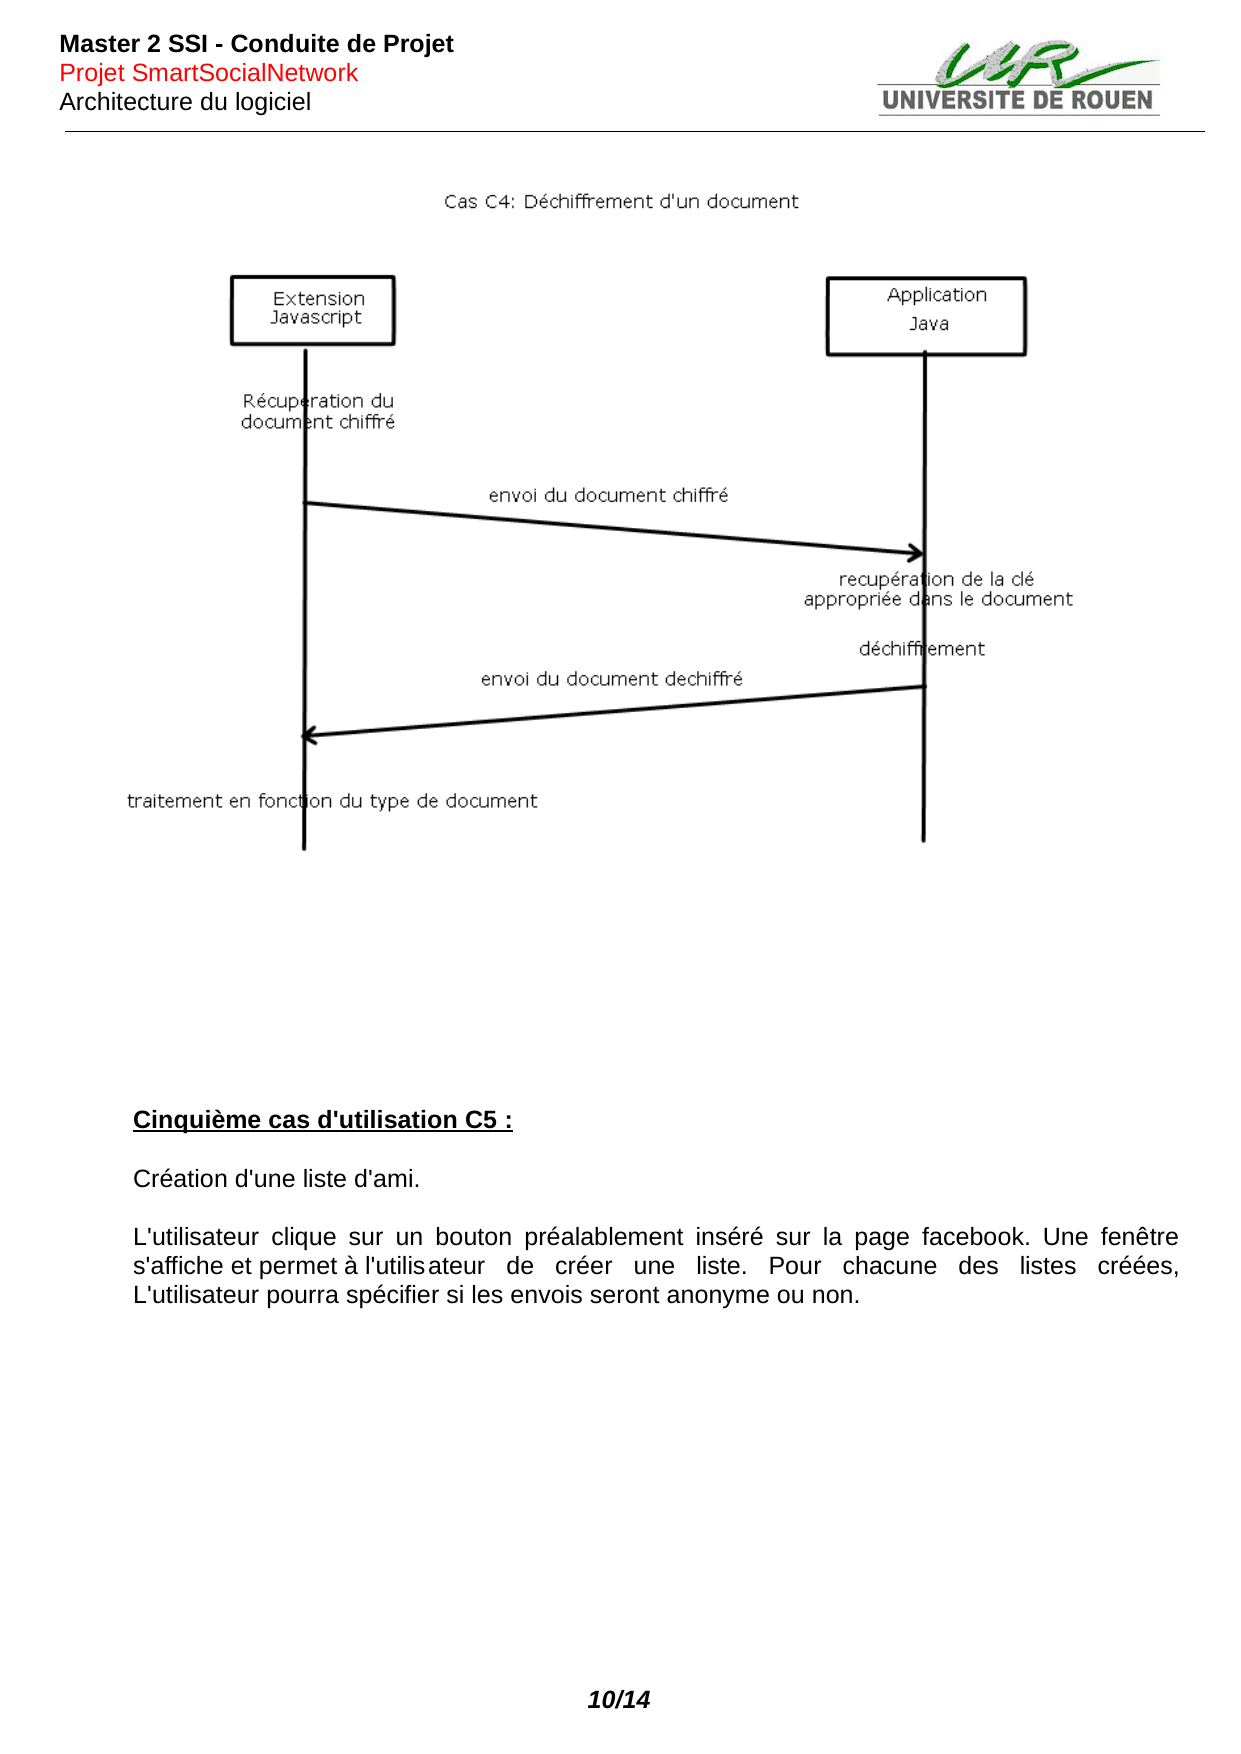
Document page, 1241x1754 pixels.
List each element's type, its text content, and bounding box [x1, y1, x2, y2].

text L'utilisateur clique sur un bouton préalablement inséré sur la page facebook. Une fenêtre s'affiche et permet à l'utilis ateur de créer une liste. Pour chacune des listes créées, L'utilisateur pourra spécifier si les envois seront anonyme ou non. [133, 1222, 1181, 1309]
text Cinquième cas d'utilisation C5 : [133, 1105, 1181, 1134]
picture [96, 144, 1145, 931]
text Création d'une liste d'ami. [133, 1163, 1181, 1193]
picture [872, 32, 1170, 118]
